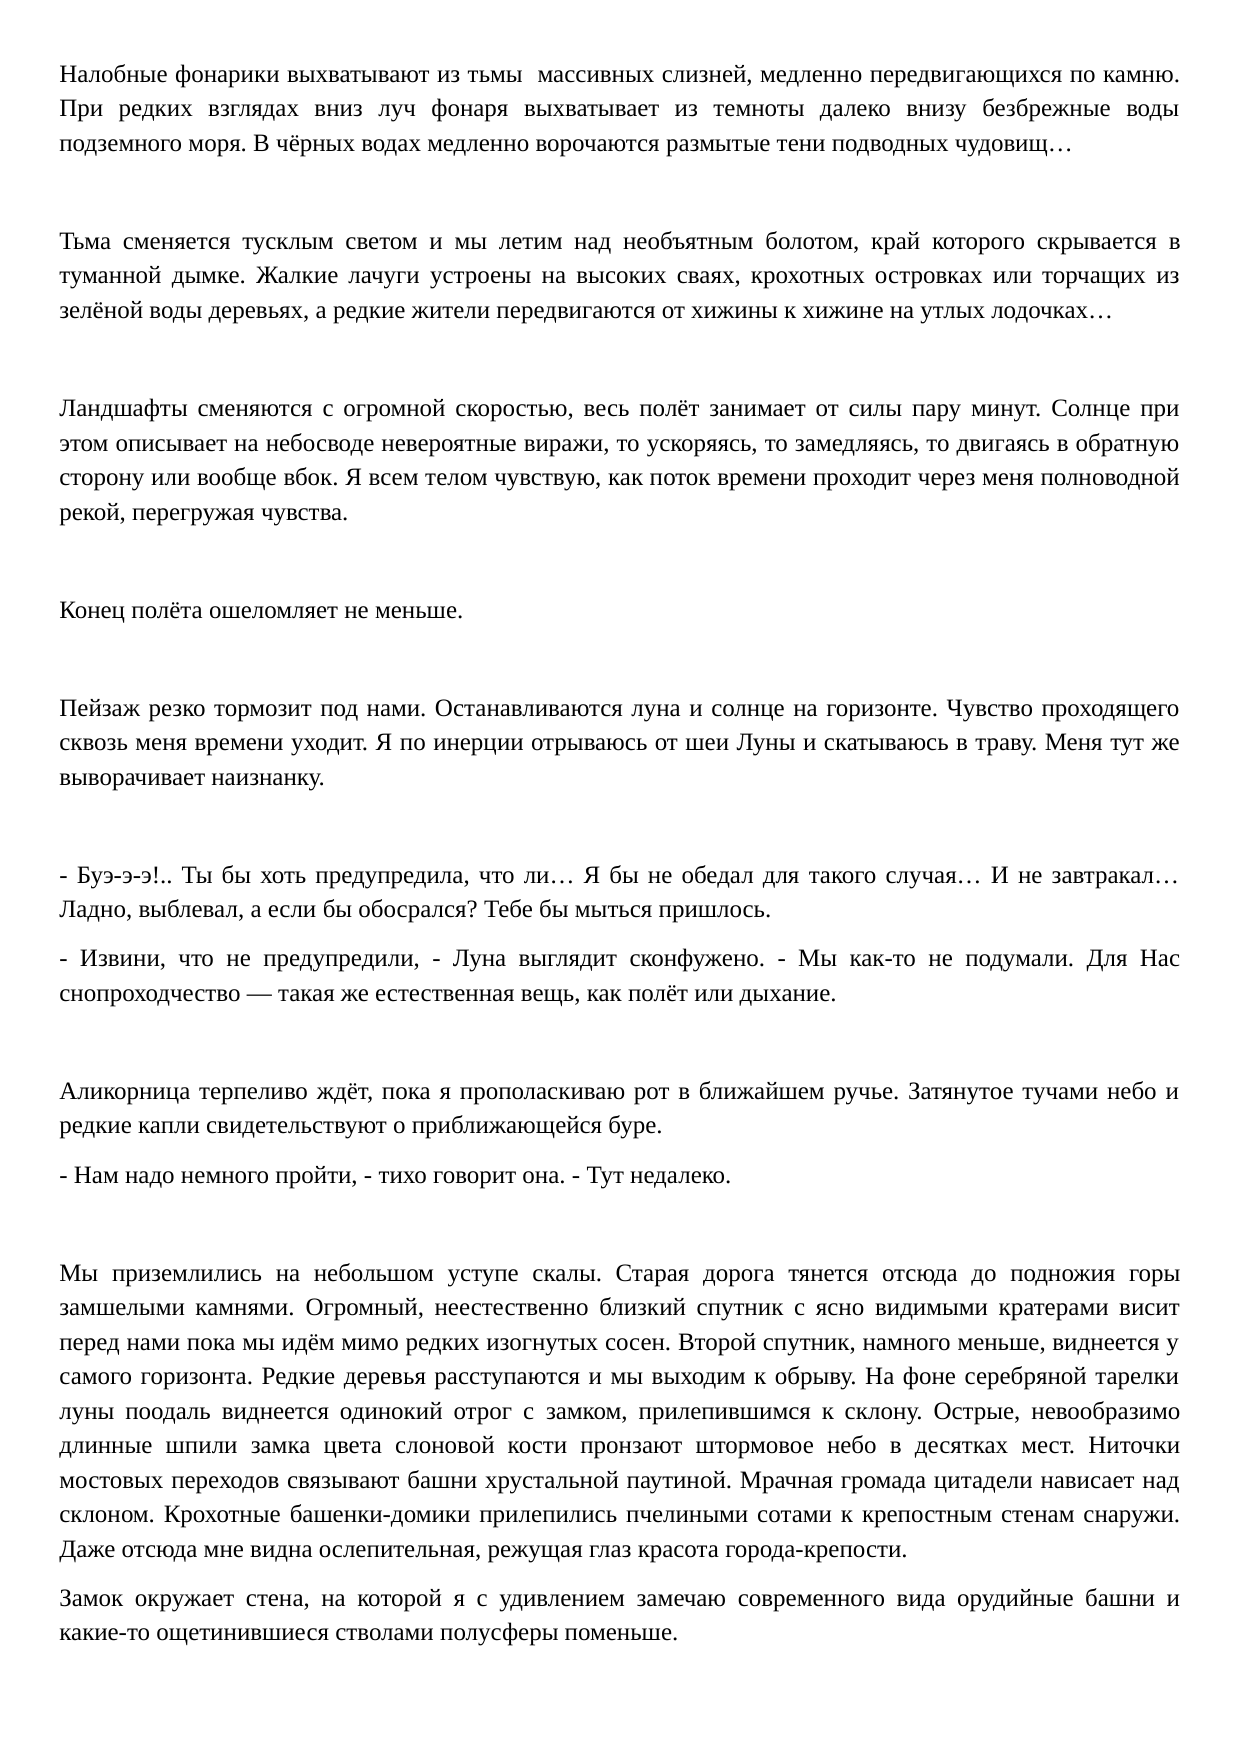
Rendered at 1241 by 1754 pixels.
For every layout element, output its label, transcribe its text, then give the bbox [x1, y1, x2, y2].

text Замок окружает стена, на которой я с удивлением замечаю современного вида орудийные башни и какие-то ощетинившиеся стволами полусферы поменьше. [59, 1583, 1181, 1646]
text - Извини, что не предупредили, - Луна выглядит сконфужено. - Мы как-то не подумали. Для Нас снопроходчество — такая же естественная вещь, как полёт или дыхание. [59, 943, 1181, 1007]
text - Буэ-э-э!.. Ты бы хоть предупредила, что ли… Я бы не обедал для такого случая… И не завтракал… Ладно, выблевал, а если бы обосрался? Тебе бы мыться пришлось. [59, 860, 1181, 923]
text Мы приземлились на небольшом уступе скалы. Старая дорога тянется отсюда до подножия горы замшелыми камнями. Огромный, неестественно близкий спутник с ясно видимыми кратерами висит перед нами пока мы идём мимо редких изогнутых сосен. Второй спутник, намного меньше, виднеется у самого горизонта. Редкие деревья расступаются и мы выходим к обрыву. На фоне серебряной тарелки луны поодаль виднеется одинокий отрог с замком, прилепившимся к склону. Острые, невообразимо длинные шпили замка цвета слоновой кости пронзают штормовое небо в десятках мест. Ниточки мостовых переходов связывают башни хрустальной паутиной. Мрачная громада цитадели нависает над склоном. Крохотные башенки-домики прилепились пчелиными сотами к крепостным стенам снаружи. Даже отсюда мне видна ослепительная, режущая глаз красота города-крепости. [59, 1258, 1181, 1562]
text Ландшафты сменяются с огромной скоростью, весь полёт занимает от силы пару минут. Солнце при этом описывает на небосводе невероятные виражи, то ускоряясь, то замедляясь, то двигаясь в обратную сторону или вообще вбок. Я всем телом чувствую, как поток времени проходит через меня полноводной рекой, перегружая чувства. [59, 393, 1181, 525]
text Конец полёта ошеломляет не меньше. [59, 595, 1181, 623]
text Аликорница терпеливо ждёт, пока я прополаскиваю рот в ближайшем ручье. Затянутое тучами небо и редкие капли свидетельствуют о приближающейся буре. [59, 1076, 1181, 1139]
text Налобные фонарики выхватывают из тьмы массивных слизней, медленно передвигающихся по камню. При редких взглядах вниз луч фонаря выхватывает из темноты далеко внизу безбрежные воды подземного моря. В чёрных водах медленно ворочаются размытые тени подводных чудовищ… [59, 59, 1181, 157]
text Тьма сменяется тусклым светом и мы летим над необъятным болотом, край которого скрывается в туманной дымке. Жалкие лачуги устроены на высоких сваях, крохотных островках или торчащих из зелёной воды деревьях, а редкие жители передвигаются от хижины к хижине на утлых лодочках… [59, 226, 1181, 324]
text - Нам надо немного пройти, - тихо говорит она. - Тут недалеко. [59, 1160, 1181, 1188]
text Пейзаж резко тормозит под нами. Останавливаются луна и солнце на горизонте. Чувство проходящего сквозь меня времени уходит. Я по инерции отрываюсь от шеи Луны и скатываюсь в траву. Меня тут же выворачивает наизнанку. [59, 693, 1181, 791]
